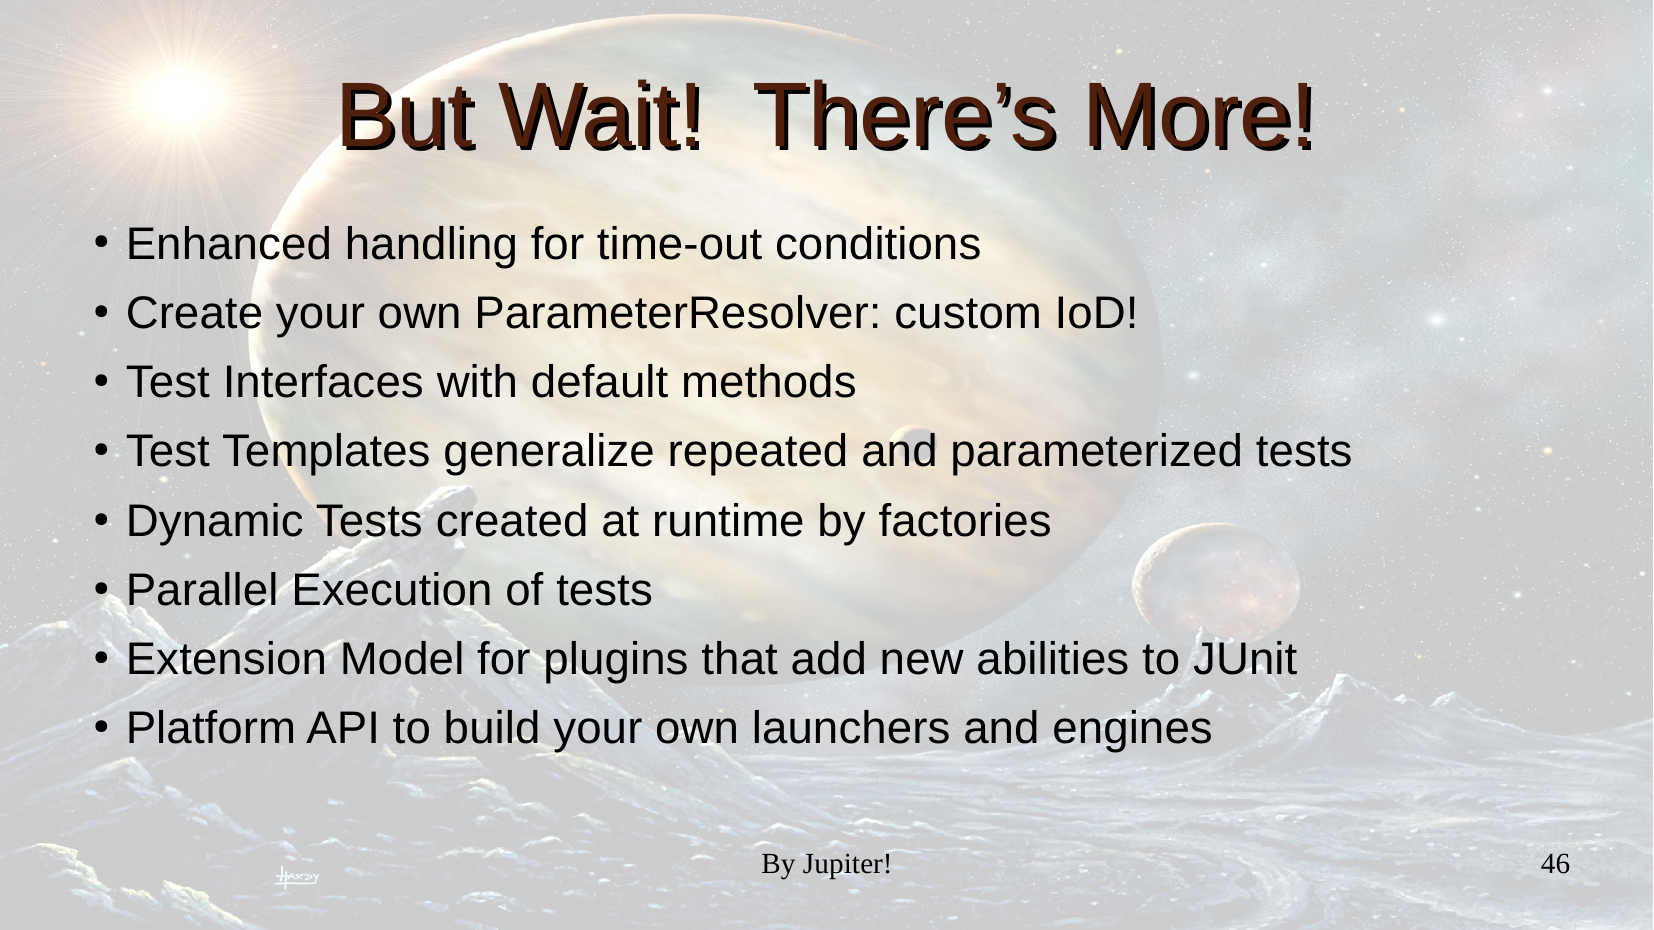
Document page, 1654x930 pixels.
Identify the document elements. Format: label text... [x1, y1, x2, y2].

title But Wait! There’s More! [82, 37, 1571, 193]
list Enhanced handling for time-out conditions Create your own ParameterResolver: custom IoD! Test Interfaces with default methods Test Templates generalize repeated and parameterized tests Dynamic Tests created at runtime by factories Parallel Execution of tests Extension Model for plugins that add new abilities to JUnit Platform API to build your own launchers and engines [82, 217, 1571, 757]
